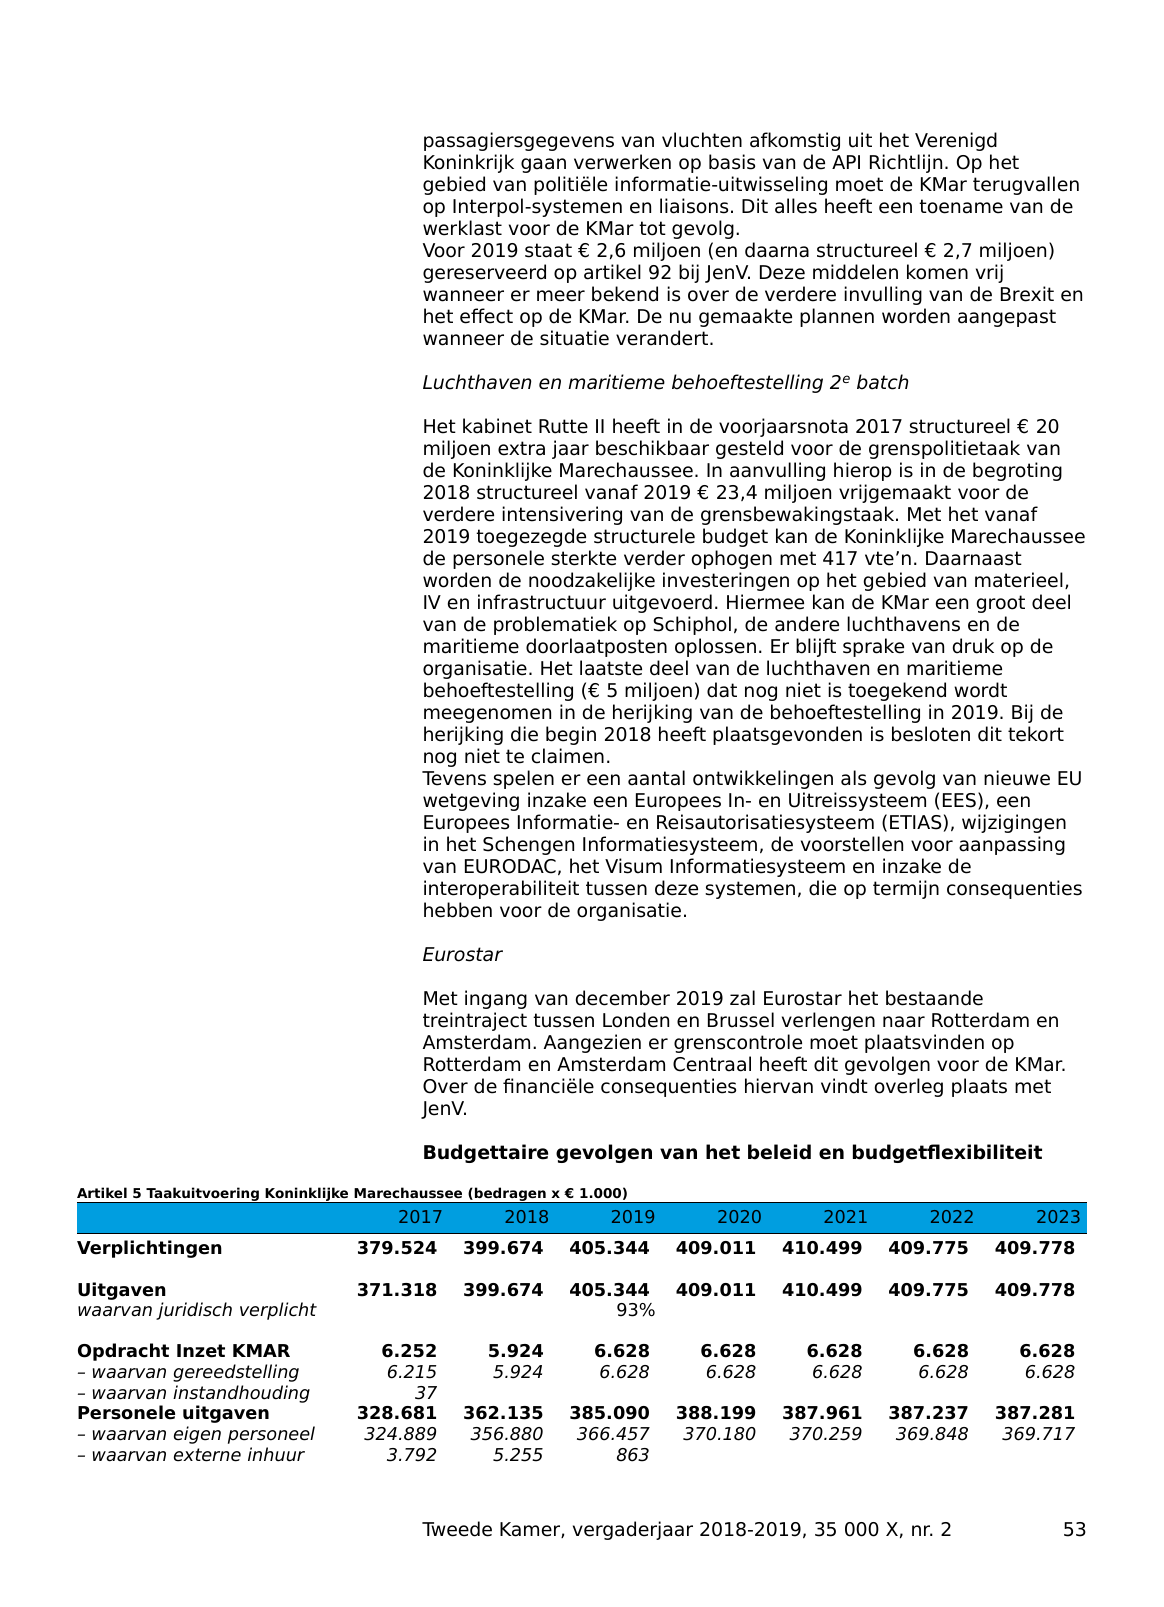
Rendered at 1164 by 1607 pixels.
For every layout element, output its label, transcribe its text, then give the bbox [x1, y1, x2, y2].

table_cell [449, 1259, 555, 1279]
table_cell 5.255 [449, 1445, 555, 1465]
table_cell [768, 1383, 874, 1403]
table_cell 371.318 [343, 1280, 449, 1300]
table_cell 370.180 [661, 1424, 768, 1444]
table_cell – waarvan eigen personeel [77, 1424, 342, 1444]
table_cell – waarvan gereedstelling [77, 1362, 342, 1383]
table_cell 387.961 [768, 1403, 874, 1424]
table_cell [661, 1259, 768, 1279]
table_cell [661, 1383, 768, 1403]
table_cell [874, 1445, 980, 1465]
table_cell Opdracht Inzet KMAR [77, 1341, 342, 1362]
table_header Artikel 5 Taakuitvoering Koninklijke Marechaussee (bedragen x € 1.000) [77, 1186, 1087, 1202]
table_cell – waarvan instandhouding [77, 1383, 342, 1403]
table_cell 409.778 [980, 1280, 1087, 1300]
table_cell 328.681 [343, 1403, 449, 1424]
table_cell [449, 1321, 555, 1341]
table_cell 5.924 [449, 1341, 555, 1362]
table_cell 863 [555, 1445, 661, 1465]
table_cell 6.628 [661, 1341, 768, 1362]
table_cell 370.259 [768, 1424, 874, 1444]
table_cell 6.215 [343, 1362, 449, 1383]
table_cell 409.775 [874, 1234, 980, 1259]
table_cell 409.778 [980, 1234, 1087, 1259]
table_cell 362.135 [449, 1403, 555, 1424]
table_cell [980, 1383, 1087, 1403]
table_cell [77, 1203, 342, 1233]
table_cell 409.775 [874, 1280, 980, 1300]
table_cell 399.674 [449, 1234, 555, 1259]
subtitle Luchthaven en maritieme behoeftestelling 2e batch [422, 372, 1087, 394]
table_cell 409.011 [661, 1280, 768, 1300]
text Met ingang van december 2019 zal Eurostar het bestaande treintraject tussen Londen en Brussel verlengen naar Rotterdam en Amsterdam. Aangezien er grenscontrole moet plaatsvinden op Rotterdam en Amsterdam Centraal heeft dit gevolgen voor de KMar. Over de financiële consequenties hiervan vindt overleg plaats met JenV. [422, 988, 1087, 1120]
table_cell 6.628 [768, 1362, 874, 1383]
table_cell [449, 1383, 555, 1403]
table_cell 385.090 [555, 1403, 661, 1424]
table_cell waarvan juridisch verplicht [77, 1300, 342, 1321]
subtitle Budgettaire gevolgen van het beleid en budgetflexibiliteit [422, 1142, 1087, 1164]
table_cell 379.524 [343, 1234, 449, 1259]
table_cell 3.792 [343, 1445, 449, 1465]
table_cell 6.628 [874, 1341, 980, 1362]
table_cell [980, 1445, 1087, 1465]
table_cell 369.848 [874, 1424, 980, 1444]
table_cell [768, 1259, 874, 1279]
table_cell 6.628 [555, 1341, 661, 1362]
table_cell [661, 1300, 768, 1321]
table_cell 324.889 [343, 1424, 449, 1444]
table_cell 6.628 [980, 1341, 1087, 1362]
table_cell [661, 1321, 768, 1341]
table_cell 2021 [768, 1203, 874, 1233]
table_cell 37 [343, 1383, 449, 1403]
table_cell 2018 [449, 1203, 555, 1233]
table_cell [343, 1321, 449, 1341]
table_cell 369.717 [980, 1424, 1087, 1444]
table_cell 388.199 [661, 1403, 768, 1424]
table_cell 410.499 [768, 1234, 874, 1259]
table_cell 6.628 [661, 1362, 768, 1383]
table_cell [343, 1300, 449, 1321]
table_cell [449, 1300, 555, 1321]
table_cell [768, 1300, 874, 1321]
table_cell [874, 1259, 980, 1279]
table_cell 410.499 [768, 1280, 874, 1300]
table_cell [661, 1445, 768, 1465]
table_cell 6.252 [343, 1341, 449, 1362]
table_cell [980, 1259, 1087, 1279]
table_cell – waarvan externe inhuur [77, 1445, 342, 1465]
table_cell 6.628 [555, 1362, 661, 1383]
table_cell Personele uitgaven [77, 1403, 342, 1424]
table_cell 387.281 [980, 1403, 1087, 1424]
table_cell 93% [555, 1300, 661, 1321]
table_cell 356.880 [449, 1424, 555, 1444]
table_cell [874, 1321, 980, 1341]
table_cell [768, 1445, 874, 1465]
table_cell [343, 1259, 449, 1279]
table_cell 2019 [555, 1203, 661, 1233]
table_cell [77, 1259, 342, 1279]
table_cell 2017 [343, 1203, 449, 1233]
table_cell 6.628 [980, 1362, 1087, 1383]
table_cell 405.344 [555, 1234, 661, 1259]
table_cell [555, 1259, 661, 1279]
table_cell 366.457 [555, 1424, 661, 1444]
text Voor 2019 staat € 2,6 miljoen (en daarna structureel € 2,7 miljoen) gereserveerd op artikel 92 bij JenV. Deze middelen komen vrij wanneer er meer bekend is over de verdere invulling van de Brexit en het effect op de KMar. De nu gemaakte plannen worden aangepast wanneer de situatie verandert. [422, 240, 1087, 350]
table_cell 2023 [980, 1203, 1087, 1233]
table_cell [874, 1383, 980, 1403]
table_cell [555, 1321, 661, 1341]
table_cell 2022 [874, 1203, 980, 1233]
table_cell 405.344 [555, 1280, 661, 1300]
table_cell [874, 1300, 980, 1321]
table_cell [77, 1321, 342, 1341]
text Tevens spelen er een aantal ontwikkelingen als gevolg van nieuwe EU wetgeving inzake een Europees In- en Uitreissysteem (EES), een Europees Informatie- en Reisautorisatiesysteem (ETIAS), wijzigingen in het Schengen Informatiesysteem, de voorstellen voor aanpassing van EURODAC, het Visum Informatiesysteem en inzake de interoperabiliteit tussen deze systemen, die op termijn consequenties hebben voor de organisatie. [422, 768, 1087, 922]
table_cell 2020 [661, 1203, 768, 1233]
subtitle Eurostar [422, 944, 1087, 966]
table_cell 5.924 [449, 1362, 555, 1383]
text Het kabinet Rutte II heeft in de voorjaarsnota 2017 structureel € 20 miljoen extra jaar beschikbaar gesteld voor de grenspolitietaak van de Koninklijke Marechaussee. In aanvulling hierop is in de begroting 2018 structureel vanaf 2019 € 23,4 miljoen vrijgemaakt voor de verdere intensivering van de grensbewakingstaak. Met het vanaf 2019 toegezegde structurele budget kan de Koninklijke Marechaussee de personele sterkte verder ophogen met 417 vte’n. Daarnaast worden de noodzakelijke investeringen op het gebied van materieel, IV en infrastructuur uitgevoerd. Hiermee kan de KMar een groot deel van de problematiek op Schiphol, de andere luchthavens en de maritieme doorlaatposten oplossen. Er blijft sprake van druk op de organisatie. Het laatste deel van de luchthaven en maritieme behoeftestelling (€ 5 miljoen) dat nog niet is toegekend wordt meegenomen in de herijking van de behoeftestelling in 2019. Bij de herijking die begin 2018 heeft plaatsgevonden is besloten dit tekort nog niet te claimen. [422, 416, 1087, 768]
table_cell 399.674 [449, 1280, 555, 1300]
table_cell 6.628 [874, 1362, 980, 1383]
table_cell [768, 1321, 874, 1341]
table_cell Verplichtingen [77, 1234, 342, 1259]
table_cell 6.628 [768, 1341, 874, 1362]
text passagiersgegevens van vluchten afkomstig uit het Verenigd Koninkrijk gaan verwerken op basis van de API Richtlijn. Op het gebied van politiële informatie-uitwisseling moet de KMar terugvallen op Interpol-systemen en liaisons. Dit alles heeft een toename van de werklast voor de KMar tot gevolg. [422, 130, 1087, 240]
table_cell 387.237 [874, 1403, 980, 1424]
table_cell 409.011 [661, 1234, 768, 1259]
table_cell [980, 1300, 1087, 1321]
table_cell Uitgaven [77, 1280, 342, 1300]
table_cell [980, 1321, 1087, 1341]
table_cell [555, 1383, 661, 1403]
